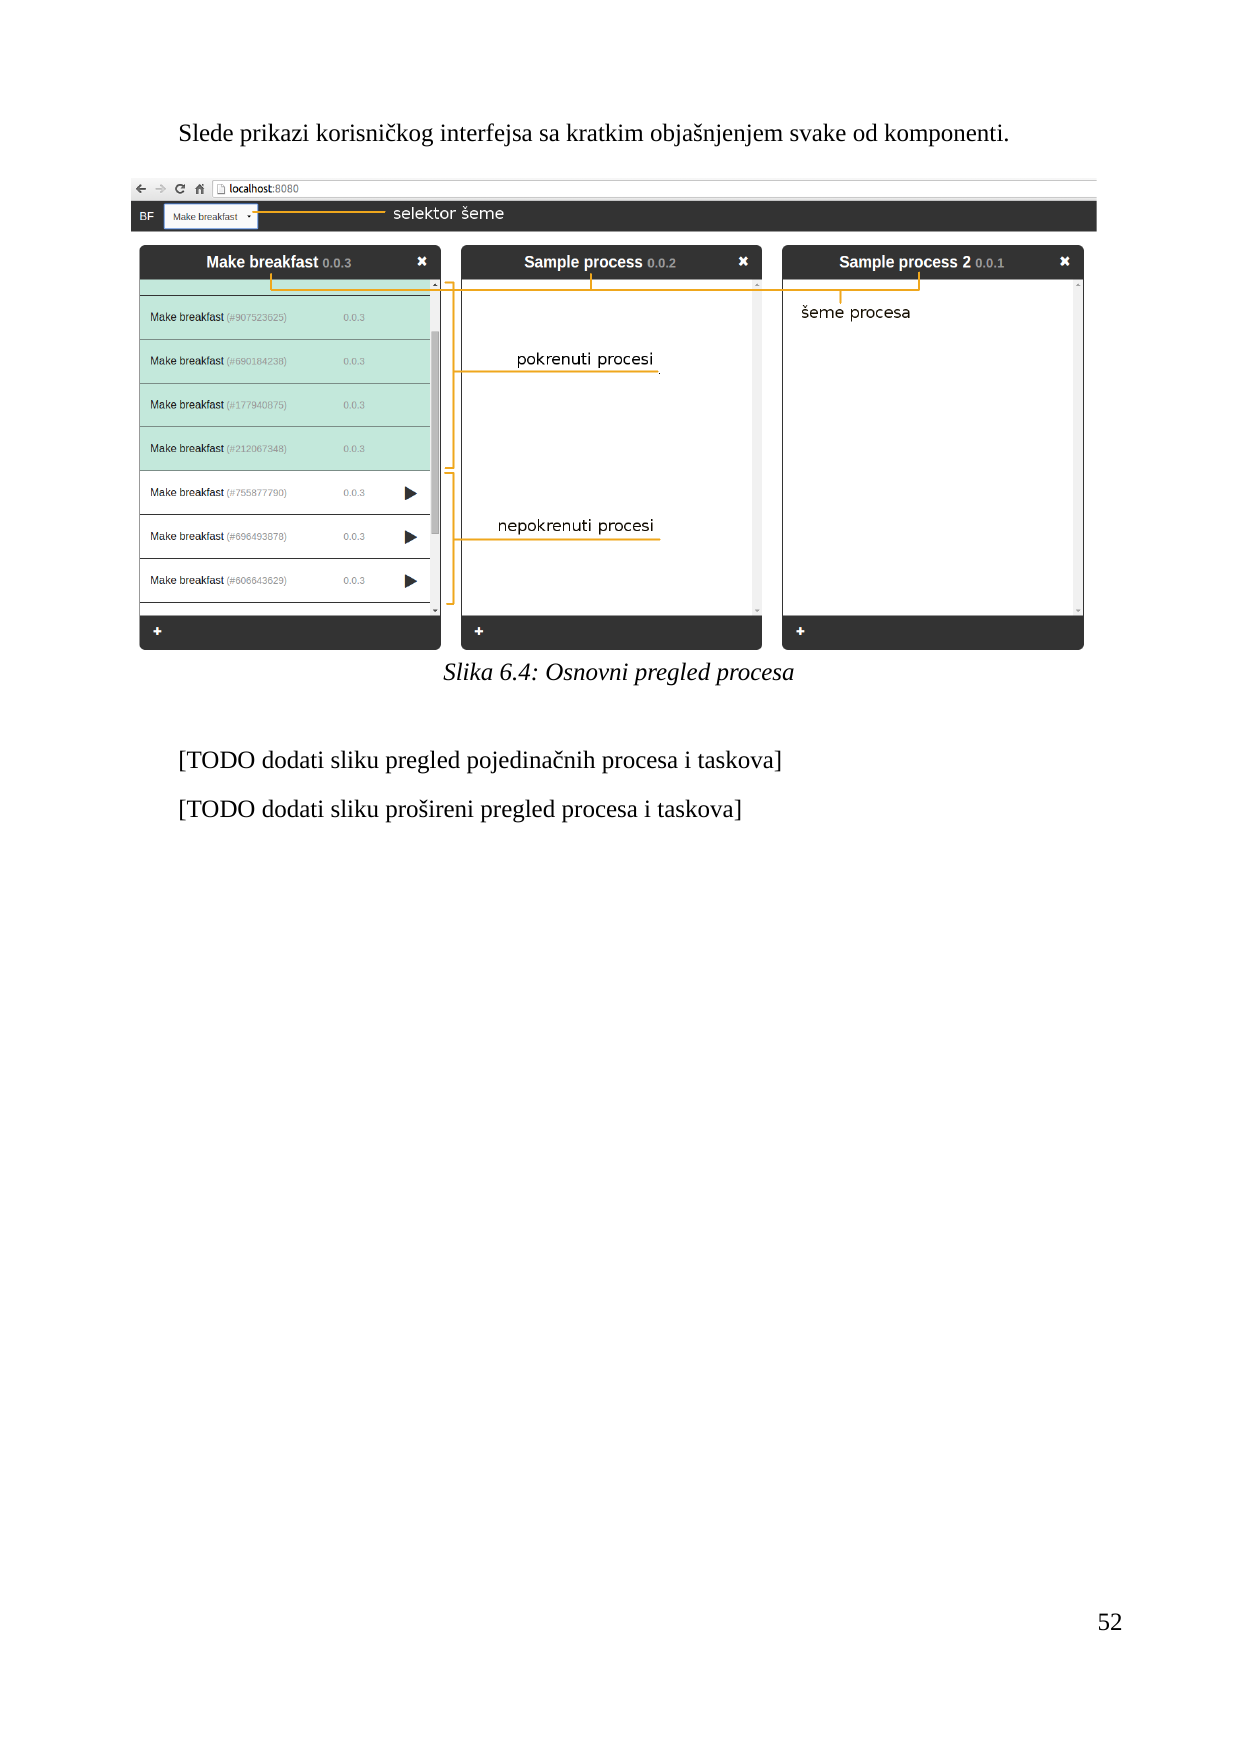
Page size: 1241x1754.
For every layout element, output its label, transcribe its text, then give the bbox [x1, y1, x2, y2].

text [TODO dodati sliku prošireni pregled procesa i taskova] [118, 794, 1122, 823]
text Slika 6.4: Osnovni pregled procesa [118, 657, 1122, 685]
text Slede prikazi korisničkog interfejsa sa kratkim objašnjenjem svake od komponenti. [118, 118, 1122, 147]
picture [131, 178, 1097, 657]
text [TODO dodati sliku pregled pojedinačnih procesa i taskova] [118, 745, 1122, 774]
